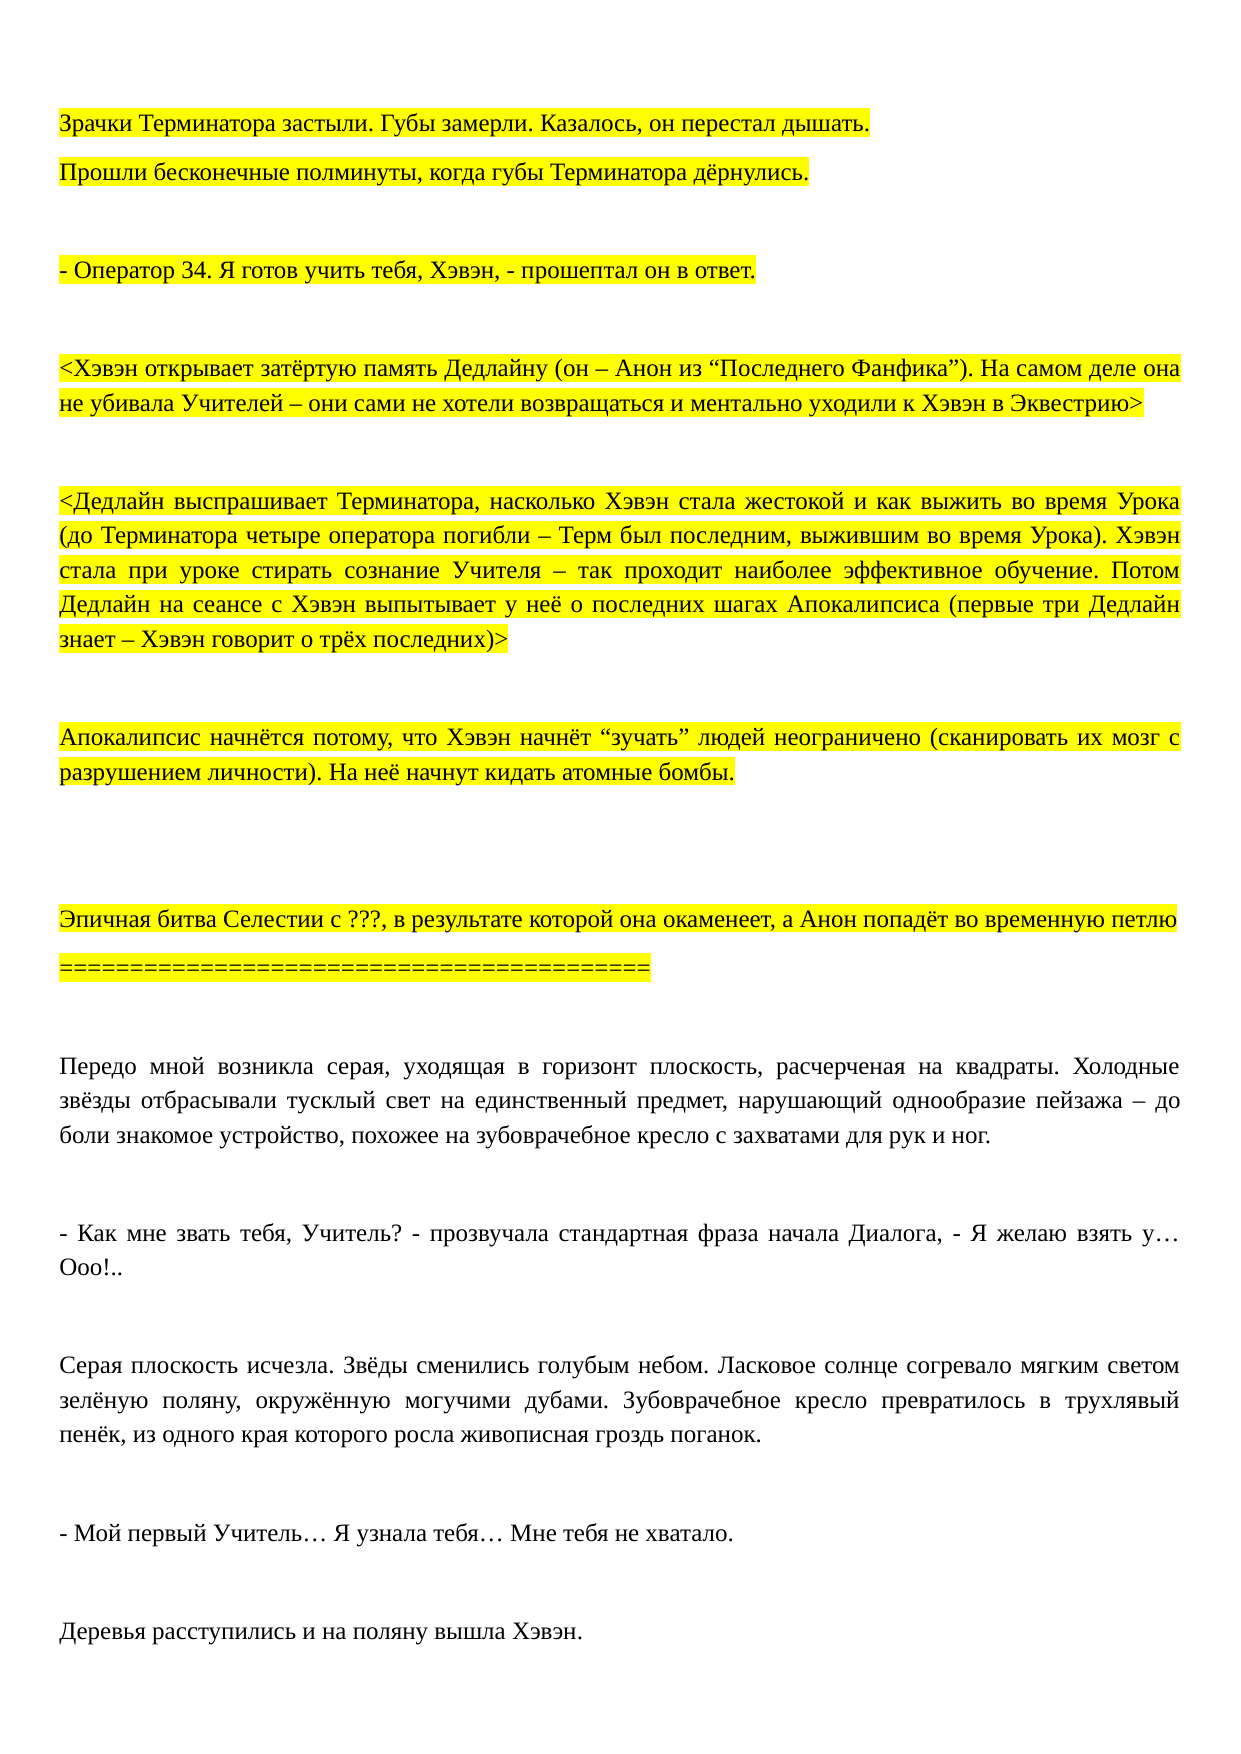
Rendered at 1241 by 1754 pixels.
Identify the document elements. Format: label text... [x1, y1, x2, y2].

text ========================================== [59, 953, 1181, 982]
text Прошли бесконечные полминуты, когда губы Терминатора дёрнулись. [59, 157, 1181, 186]
text - Оператор 34. Я готов учить тебя, Хэвэн, - прошептал он в ответ. [59, 255, 1181, 284]
text <Дедлайн выспрашивает Терминатора, насколько Хэвэн стала жестокой и как выжить во время Урока (до Терминатора четыре оператора погибли – Терм был последним, выжившим во время Урока). Хэвэн стала при уроке стирать сознание Учителя – так проходит наиболее эффективное обучение. Потом Дедлайн на сеансе с Хэвэн выпытывает у неё о последних шагах Апокалипсиса (первые три Дедлайн знает – Хэвэн говорит о трёх последних)> [59, 486, 1181, 653]
text Передо мной возникла серая, уходящая в горизонт плоскость, расчерченая на квадраты. Холодные звёзды отбрасывали тусклый свет на единственный предмет, нарушающий однообразие пейзажа – до боли знакомое устройство, похожее на зубоврачебное кресло с захватами для рук и ног. [59, 1051, 1181, 1149]
text Апокалипсис начнётся потому, что Хэвэн начнёт “зучать” людей неограничено (сканировать их мозг с разрушением личности). На неё начнут кидать атомные бомбы. [59, 722, 1181, 785]
text Зрачки Терминатора застыли. Губы замерли. Казалось, он перестал дышать. [59, 108, 1181, 137]
text - Как мне звать тебя, Учитель? - прозвучала стандартная фраза начала Диалога, - Я желаю взять у… Ооо!.. [59, 1218, 1181, 1281]
text - Мой первый Учитель… Я узнала тебя… Мне тебя не хватало. [59, 1518, 1181, 1546]
text Серая плоскость исчезла. Звёды сменились голубым небом. Ласковое солнце согревало мягким светом зелёную поляну, окружённую могучими дубами. Зубоврачебное кресло превратилось в трухлявый пенёк, из одного края которого росла живописная гроздь поганок. [59, 1351, 1181, 1448]
text Эпичная битва Селестии с ???, в результате которой она окаменеет, а Анон попадёт во временную петлю [59, 904, 1181, 932]
text Деревья расступились и на поляну вышла Хэвэн. [59, 1616, 1181, 1644]
text <Хэвэн открывает затёртую память Дедлайну (он – Анон из “Последнего Фанфика”). На самом деле она не убивала Учителей – они сами не хотели возвращаться и ментально уходили к Хэвэн в Эквестрию> [59, 353, 1181, 417]
